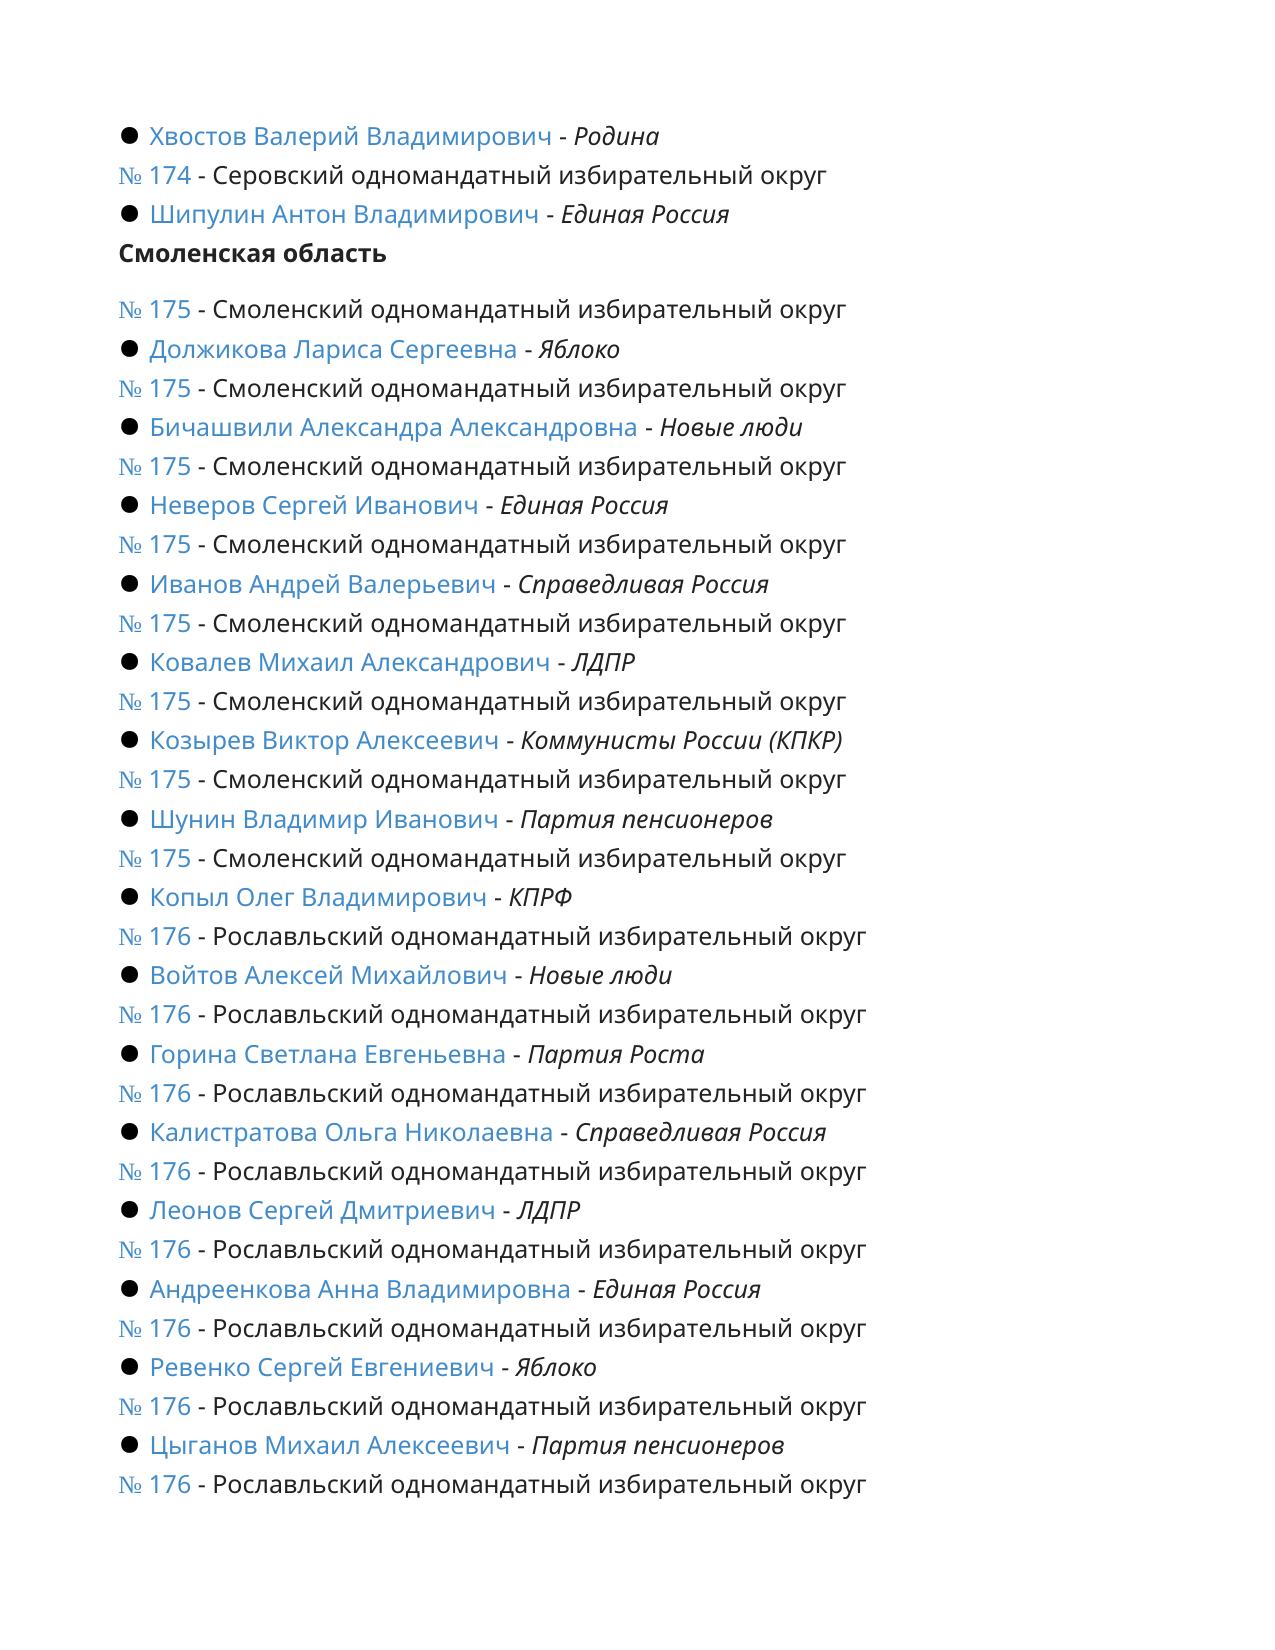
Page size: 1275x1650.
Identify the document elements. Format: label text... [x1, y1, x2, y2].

list Леонов Сергей Дмитриевич - ЛДПР [120, 1193, 1157, 1227]
list Копыл Олег Владимирович - КПРФ [120, 879, 1157, 914]
list Неверов Сергей Иванович - Единая Россия [120, 488, 1157, 522]
list Козырев Виктор Алексеевич - Коммунисты России (КПКР) [120, 723, 1157, 757]
list Ревенко Сергей Евгениевич - Яблоко [120, 1349, 1157, 1384]
list Бичашвили Александра Александровна - Новые люди [120, 409, 1157, 444]
text № 176 - Рославльский одномандатный избирательный округ [118, 997, 1157, 1031]
text № 176 - Рославльский одномандатный избирательный округ [118, 919, 1157, 953]
text № 175 - Смоленский одномандатный избирательный округ [118, 840, 1157, 874]
text № 176 - Рославльский одномандатный избирательный округ [118, 1310, 1157, 1344]
text № 176 - Рославльский одномандатный избирательный округ [118, 1467, 1157, 1501]
text № 176 - Рославльский одномандатный избирательный округ [118, 1232, 1157, 1266]
list Андреенкова Анна Владимировна - Единая Россия [120, 1271, 1157, 1305]
list Хвостов Валерий Владимирович - Родина [120, 118, 1157, 152]
list Войтов Алексей Михайлович - Новые люди [120, 958, 1157, 992]
text № 175 - Смоленский одномандатный избирательный округ [118, 370, 1157, 404]
text № 175 - Смоленский одномандатный избирательный округ [118, 605, 1157, 639]
subtitle Смоленская область [118, 236, 1157, 270]
text № 176 - Рославльский одномандатный избирательный округ [118, 1154, 1157, 1188]
text № 174 - Серовский одномандатный избирательный округ [118, 157, 1157, 191]
list Шунин Владимир Иванович - Партия пенсионеров [120, 801, 1157, 835]
list Горина Светлана Евгеньевна - Партия Роста [120, 1036, 1157, 1070]
list Иванов Андрей Валерьевич - Справедливая Россия [120, 566, 1157, 600]
text № 176 - Рославльский одномандатный избирательный округ [118, 1075, 1157, 1109]
text № 176 - Рославльский одномандатный избирательный округ [118, 1389, 1157, 1423]
text № 175 - Смоленский одномандатный избирательный округ [118, 527, 1157, 561]
list Шипулин Антон Владимирович - Единая Россия [120, 196, 1157, 231]
list Цыганов Михаил Алексеевич - Партия пенсионеров [120, 1428, 1157, 1462]
list Должикова Лариса Сергеевна - Яблоко [120, 331, 1157, 365]
list Калистратова Ольга Николаевна - Справедливая Россия [120, 1114, 1157, 1149]
text № 175 - Смоленский одномандатный избирательный округ [118, 292, 1157, 326]
text № 175 - Смоленский одномандатный избирательный округ [118, 684, 1157, 718]
text № 175 - Смоленский одномандатный избирательный округ [118, 449, 1157, 483]
list Ковалев Михаил Александрович - ЛДПР [120, 644, 1157, 679]
text № 175 - Смоленский одномандатный избирательный округ [118, 762, 1157, 796]
